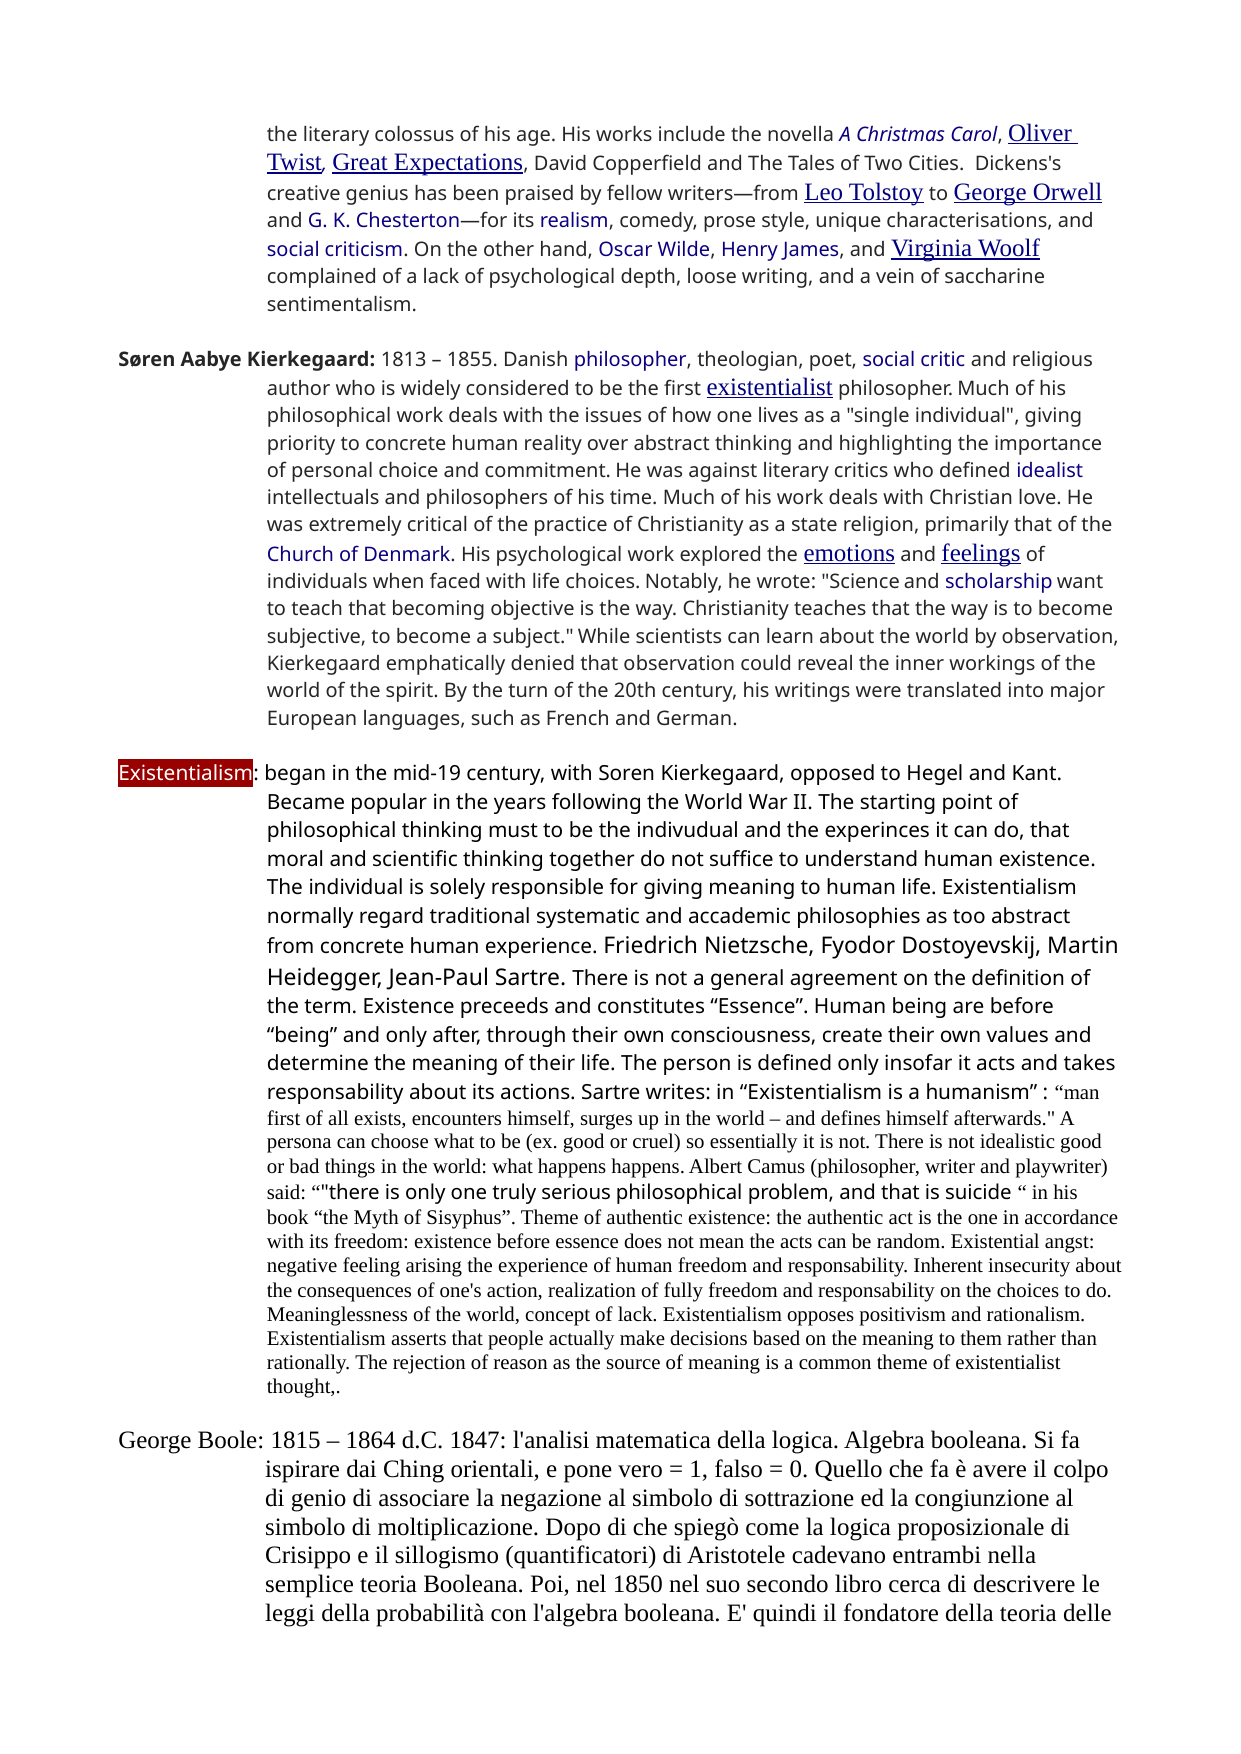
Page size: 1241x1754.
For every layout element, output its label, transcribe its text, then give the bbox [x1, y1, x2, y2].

text Existentialism: began in the mid-19 century, with Soren Kierkegaard, opposed to Hegel and Kant. Became popular in the years following the World War II. The starting point of philosophical thinking must to be the indivudual and the experinces it can do, that moral and scientific thinking together do not suffice to understand human existence. The individual is solely responsible for giving meaning to human life. Existentialism normally regard traditional systematic and accademic philosophies as too abstract from concrete human experience. Friedrich Nietzsche, Fyodor Dostoyevskij, Martin Heidegger, Jean-Paul Sartre. There is not a general agreement on the definition of the term. Existence preceeds and constitutes “Essence”. Human being are before “being” and only after, through their own consciousness, create their own values and determine the meaning of their life. The person is defined only insofar it acts and takes responsability about its actions. Sartre writes: in “Existentialism is a humanism” : “man first of all exists, encounters himself, surges up in the world – and defines himself afterwards." A persona can choose what to be (ex. good or cruel) so essentially it is not. There is not idealistic good or bad things in the world: what happens happens. Albert Camus (philosopher, writer and playwriter) said: “"there is only one truly serious philosophical problem, and that is suicide “ in his book “the Myth of Sisyphus”. Theme of authentic existence: the authentic act is the one in accordance with its freedom: existence before essence does not mean the acts can be random. Existential angst: negative feeling arising the experience of human freedom and responsability. Inherent insecurity about the consequences of one's action, realization of fully freedom and responsability on the choices to do. Meaninglessness of the world, concept of lack. Existentialism opposes positivism and rationalism. Existentialism asserts that people actually make decisions based on the meaning to them rather than rationally. The rejection of reason as the source of meaning is a common theme of existentialist thought,. [118, 758, 1122, 1398]
text Søren Aabye Kierkegaard: 1813 – 1855. Danish philosopher, theologian, poet, social critic and religious author who is widely considered to be the first existentialist philosopher. Much of his philosophical work deals with the issues of how one lives as a "single individual", giving priority to concrete human reality over abstract thinking and highlighting the importance of personal choice and commitment. He was against literary critics who defined idealist intellectuals and philosophers of his time. Much of his work deals with Christian love. He was extremely critical of the practice of Christianity as a state religion, primarily that of the Church of Denmark. His psychological work explored the emotions and feelings of individuals when faced with life choices. Notably, he wrote: "Science and scholarship want to teach that becoming objective is the way. Christianity teaches that the way is to become subjective, to become a subject." While scientists can learn about the world by observation, Kierkegaard emphatically denied that observation could reveal the inner workings of the world of the spirit. By the turn of the 20th century, his writings were translated into major European languages, such as French and German. [118, 345, 1122, 731]
text the literary colossus of his age. His works include the novella A Christmas Carol, Oliver Twist, Great Expectations, David Copperfield and The Tales of Two Cities. Dickens's creative genius has been praised by fellow writers—from Leo Tolstoy to George Orwell and G. K. Chesterton—for its realism, comedy, prose style, unique characterisations, and social criticism. On the other hand, Oscar Wilde, Henry James, and Virginia Woolf complained of a lack of psychological depth, loose writing, and a vein of saccharine sentimentalism. [118, 118, 1122, 317]
text George Boole: 1815 – 1864 d.C. 1847: l'analisi matematica della logica. Algebra booleana. Si fa ispirare dai Ching orientali, e pone vero = 1, falso = 0. Quello che fa è avere il colpo di genio di associare la negazione al simbolo di sottrazione ed la congiunzione al simbolo di moltiplicazione. Dopo di che spiegò come la logica proposizionale di Crisippo e il sillogismo (quantificatori) di Aristotele cadevano entrambi nella semplice teoria Booleana. Poi, nel 1850 nel suo secondo libro cerca di descrivere le leggi della probabilità con l'algebra booleana. E' quindi il fondatore della teoria delle [118, 1426, 1122, 1627]
